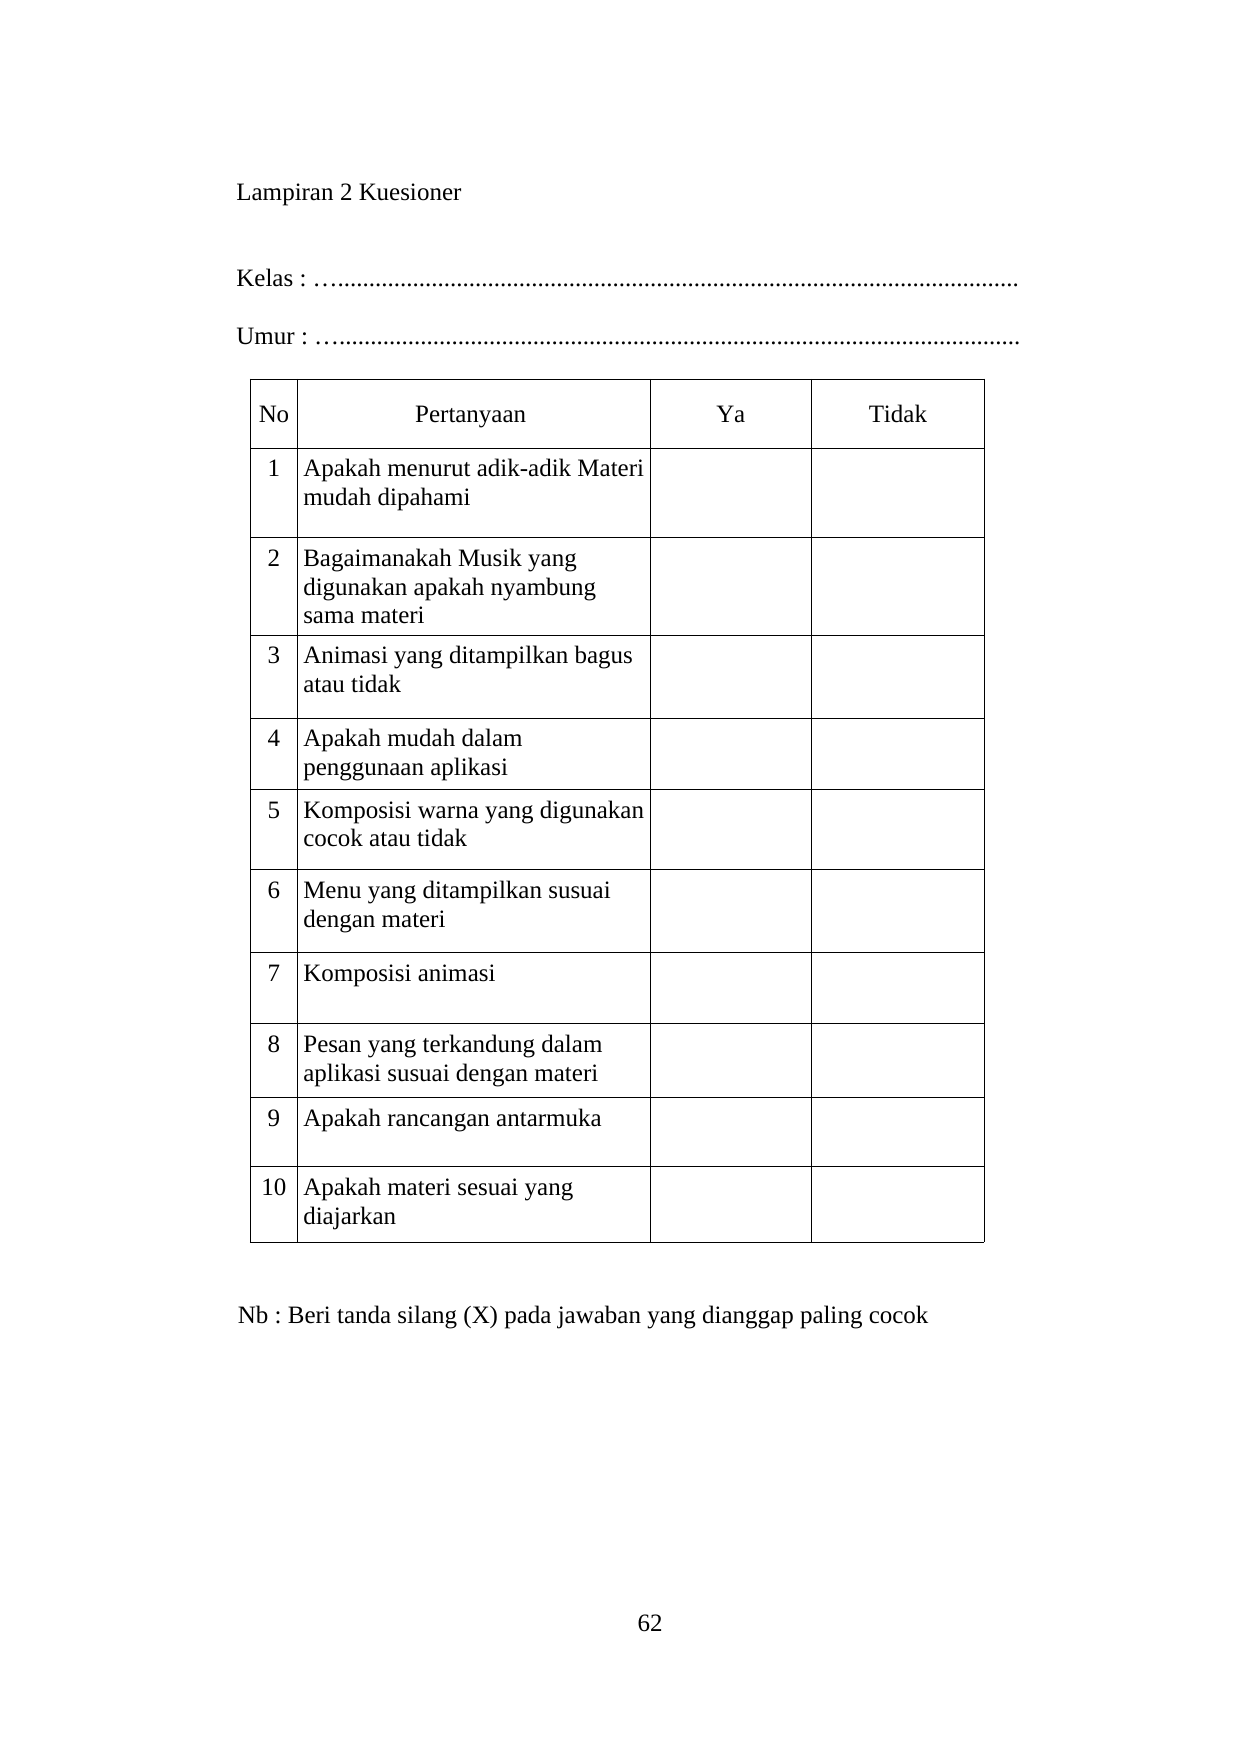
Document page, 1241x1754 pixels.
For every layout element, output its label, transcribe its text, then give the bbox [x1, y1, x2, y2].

table_cell Komposisi warna yang digunakan cocok atau tidak [298, 790, 650, 869]
table_header Ya [651, 380, 811, 448]
table_cell [651, 953, 811, 1023]
table_cell 10 [251, 1167, 297, 1242]
table_cell Animasi yang ditampilkan bagus atau tidak [298, 636, 650, 717]
table_cell [812, 790, 984, 869]
table_cell [812, 870, 984, 952]
table_cell [651, 538, 811, 635]
table_header Tidak [812, 380, 984, 448]
table_cell [812, 953, 984, 1023]
text Kelas : …............................................................................................................. [236, 263, 1063, 292]
table_cell Apakah rancangan antarmuka [298, 1098, 650, 1166]
table_cell [812, 1167, 984, 1242]
text Nb : Beri tanda silang (X) pada jawaban yang dianggap paling cocok [161, 1300, 1063, 1328]
table_cell [651, 1167, 811, 1242]
table_header Pertanyaan [298, 380, 650, 448]
table_cell Komposisi animasi [298, 953, 650, 1023]
table_cell [651, 790, 811, 869]
table_cell [812, 449, 984, 537]
table_cell Menu yang ditampilkan susuai dengan materi [298, 870, 650, 952]
table_cell [651, 870, 811, 952]
table_cell 1 [251, 449, 297, 537]
table_cell [651, 636, 811, 717]
table_cell Apakah materi sesuai yang diajarkan [298, 1167, 650, 1242]
table_cell [812, 538, 984, 635]
table_cell 9 [251, 1098, 297, 1166]
table_cell 2 [251, 538, 297, 635]
table_cell 6 [251, 870, 297, 952]
table_cell 4 [251, 719, 297, 789]
table_cell [651, 1098, 811, 1166]
table_cell 3 [251, 636, 297, 717]
table_cell [651, 449, 811, 537]
table_cell [812, 1098, 984, 1166]
table_cell Bagaimanakah Musik yang digunakan apakah nyambung sama materi [298, 538, 650, 635]
table_cell [651, 719, 811, 789]
table_cell 5 [251, 790, 297, 869]
text Umur : …............................................................................................................. [236, 321, 1063, 350]
table_header No [251, 380, 297, 448]
table_cell Apakah menurut adik-adik Materi mudah dipahami [298, 449, 650, 537]
table_cell [812, 1024, 984, 1097]
table_cell 8 [251, 1024, 297, 1097]
table_cell [651, 1024, 811, 1097]
table_cell Apakah mudah dalam penggunaan aplikasi [298, 719, 650, 789]
table_cell [812, 719, 984, 789]
table_cell Pesan yang terkandung dalam aplikasi susuai dengan materi [298, 1024, 650, 1097]
table_cell 7 [251, 953, 297, 1023]
table_cell [812, 636, 984, 717]
text Lampiran 2 Kuesioner [236, 177, 1063, 206]
